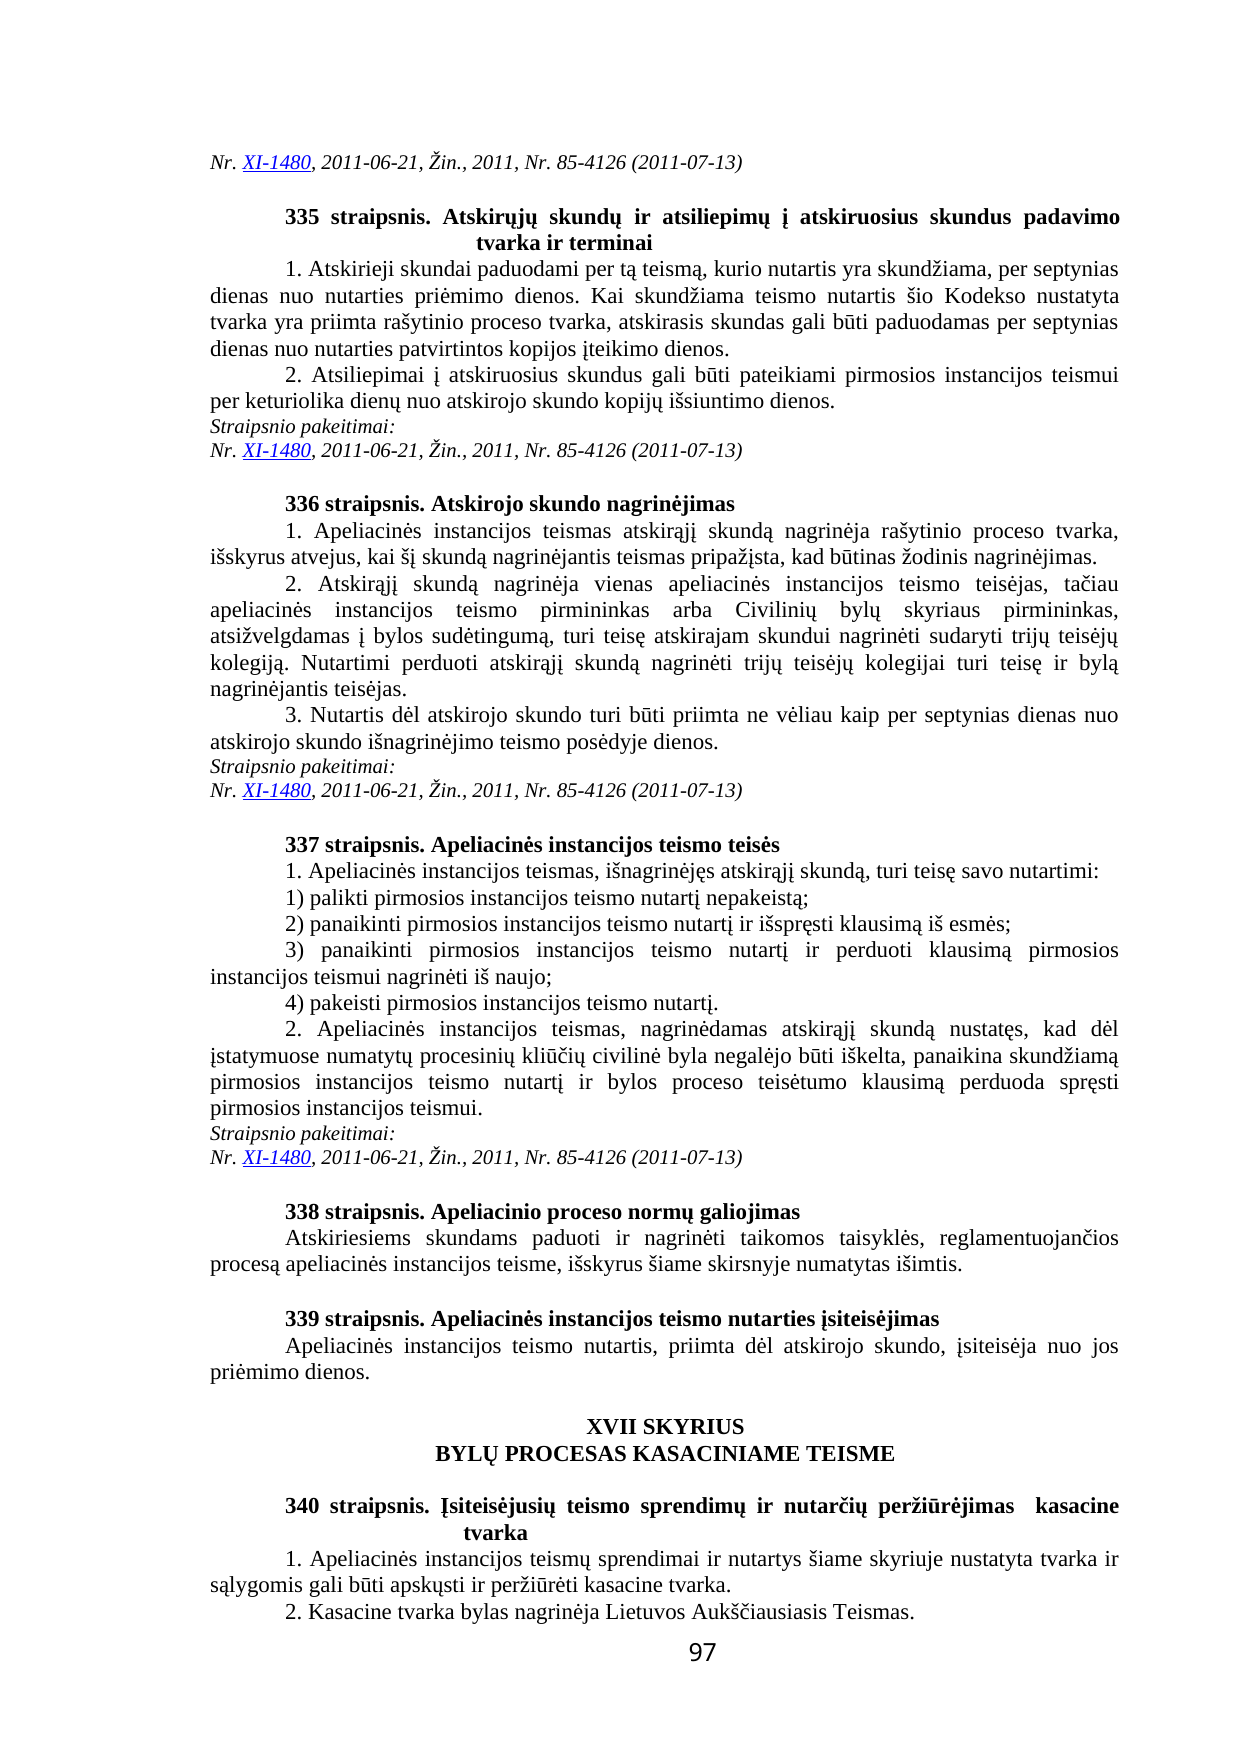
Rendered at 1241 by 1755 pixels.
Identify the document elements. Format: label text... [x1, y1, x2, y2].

text 1. Apeliacinės instancijos teismų sprendimai ir nutartys šiame skyriuje nustatyta tvarka ir sąlygomis gali būti apskųsti ir peržiūrėti kasacine tvarka. [210, 1545, 1120, 1598]
text 1) palikti pirmosios instancijos teismo nutartį nepakeistą; [210, 884, 1120, 910]
text Nr. XI-1480, 2011-06-21, Žin., 2011, Nr. 85-4126 (2011-07-13) [210, 150, 1120, 174]
text 3. Nutartis dėl atskirojo skundo turi būti priimta ne vėliau kaip per septynias dienas nuo atskirojo skundo išnagrinėjimo teismo posėdyje dienos. [210, 701, 1120, 754]
text 2. Kasacine tvarka bylas nagrinėja Lietuvos Aukščiausiasis Teismas. [210, 1598, 1120, 1624]
text BYLŲ PROCESAS KASACINIAME TEISME [210, 1440, 1120, 1466]
text Apeliacinės instancijos teismo nutartis, priimta dėl atskirojo skundo, įsiteisėja nuo jos priėmimo dienos. [210, 1332, 1120, 1384]
text 2. Atskirąjį skundą nagrinėja vienas apeliacinės instancijos teismo teisėjas, tačiau apeliacinės instancijos teismo pirmininkas arba Civilinių bylų skyriaus pirmininkas, atsižvelgdamas į bylos sudėtingumą, turi teisę atskirajam skundui nagrinėti sudaryti trijų teisėjų kolegiją. Nutartimi perduoti atskirąjį skundą nagrinėti trijų teisėjų kolegijai turi teisę ir bylą nagrinėjantis teisėjas. [210, 569, 1120, 701]
text Straipsnio pakeitimai: [210, 414, 1120, 438]
text 1. Apeliacinės instancijos teismas, išnagrinėjęs atskirąjį skundą, turi teisę savo nutartimi: [210, 857, 1120, 884]
text 340 straipsnis. Įsiteisėjusių teismo sprendimų ir nutarčių peržiūrėjimas kasacine tvarka [285, 1492, 1120, 1545]
text Nr. XI-1480, 2011-06-21, Žin., 2011, Nr. 85-4126 (2011-07-13) [210, 778, 1120, 802]
text 338 straipsnis. Apeliacinio proceso normų galiojimas [210, 1198, 1120, 1224]
text 2. Atsiliepimai į atskiruosius skundus gali būti pateikiami pirmosios instancijos teismui per keturiolika dienų nuo atskirojo skundo kopijų išsiuntimo dienos. [210, 361, 1120, 414]
text 1. Apeliacinės instancijos teismas atskirąjį skundą nagrinėja rašytinio proceso tvarka, išskyrus atvejus, kai šį skundą nagrinėjantis teismas pripažįsta, kad būtinas žodinis nagrinėjimas. [210, 517, 1120, 569]
text 1. Atskirieji skundai paduodami per tą teismą, kurio nutartis yra skundžiama, per septynias dienas nuo nutarties priėmimo dienos. Kai skundžiama teismo nutartis šio Kodekso nustatyta tvarka yra priimta rašytinio proceso tvarka, atskirasis skundas gali būti paduodamas per septynias dienas nuo nutarties patvirtintos kopijos įteikimo dienos. [210, 256, 1120, 361]
text 336 straipsnis. Atskirojo skundo nagrinėjimas [210, 491, 1120, 517]
text 3) panaikinti pirmosios instancijos teismo nutartį ir perduoti klausimą pirmosios instancijos teismui nagrinėti iš naujo; [210, 936, 1120, 989]
text 2) panaikinti pirmosios instancijos teismo nutartį ir išspręsti klausimą iš esmės; [210, 910, 1120, 936]
text Nr. XI-1480, 2011-06-21, Žin., 2011, Nr. 85-4126 (2011-07-13) [210, 1145, 1120, 1169]
text 2. Apeliacinės instancijos teismas, nagrinėdamas atskirąjį skundą nustatęs, kad dėl įstatymuose numatytų procesinių kliūčių civilinė byla negalėjo būti iškelta, panaikina skundžiamą pirmosios instancijos teismo nutartį ir bylos proceso teisėtumo klausimą perduoda spręsti pirmosios instancijos teismui. [210, 1015, 1120, 1121]
text Straipsnio pakeitimai: [210, 754, 1120, 778]
text 335 straipsnis. Atskirųjų skundų ir atsiliepimų į atskiruosius skundus padavimo tvarka ir terminai [285, 203, 1120, 256]
text Straipsnio pakeitimai: [210, 1121, 1120, 1145]
text 4) pakeisti pirmosios instancijos teismo nutartį. [210, 989, 1120, 1015]
text 337 straipsnis. Apeliacinės instancijos teismo teisės [210, 831, 1120, 857]
text XVII SKYRIUS [210, 1413, 1120, 1440]
text 339 straipsnis. Apeliacinės instancijos teismo nutarties įsiteisėjimas [210, 1306, 1120, 1332]
text Nr. XI-1480, 2011-06-21, Žin., 2011, Nr. 85-4126 (2011-07-13) [210, 438, 1120, 462]
text Atskiriesiems skundams paduoti ir nagrinėti taikomos taisyklės, reglamentuojančios procesą apeliacinės instancijos teisme, išskyrus šiame skirsnyje numatytas išimtis. [210, 1224, 1120, 1277]
